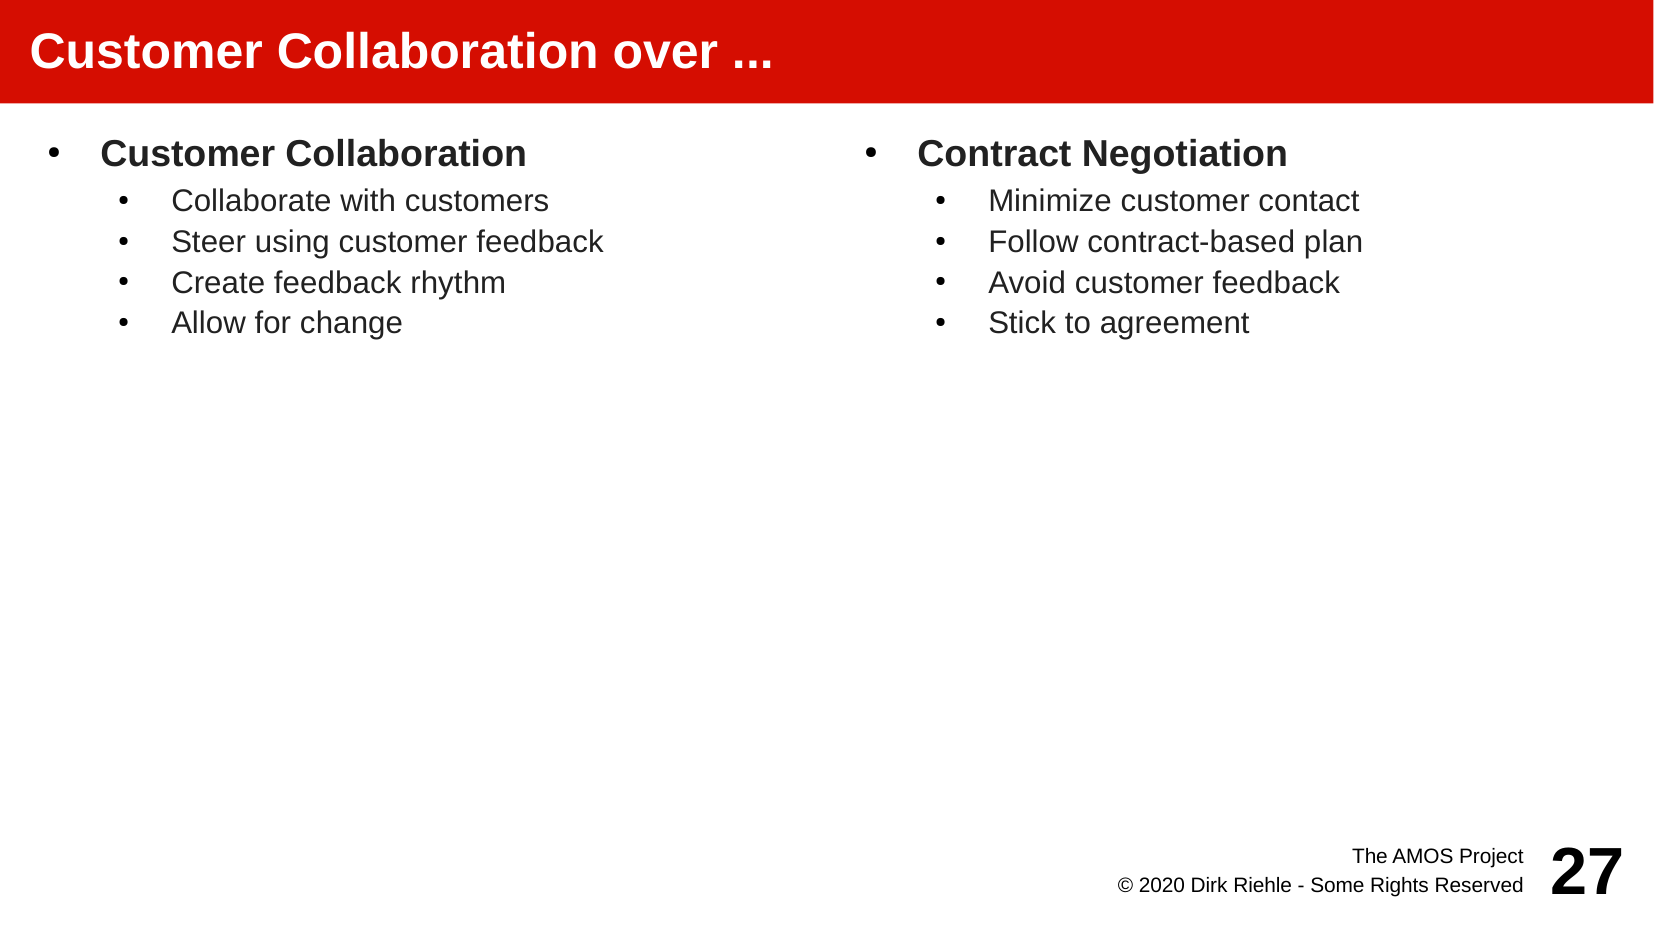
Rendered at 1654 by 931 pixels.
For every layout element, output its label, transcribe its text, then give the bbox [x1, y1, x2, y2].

title Customer Collaboration over ... [0, 0, 1654, 104]
list Contract Negotiation Minimize customer contact Follow contract-based plan Avoid customer feedback Stick to agreement [846, 132, 1625, 813]
list Customer Collaboration Collaborate with customers Steer using customer feedback Create feedback rhythm Allow for change [29, 132, 808, 813]
